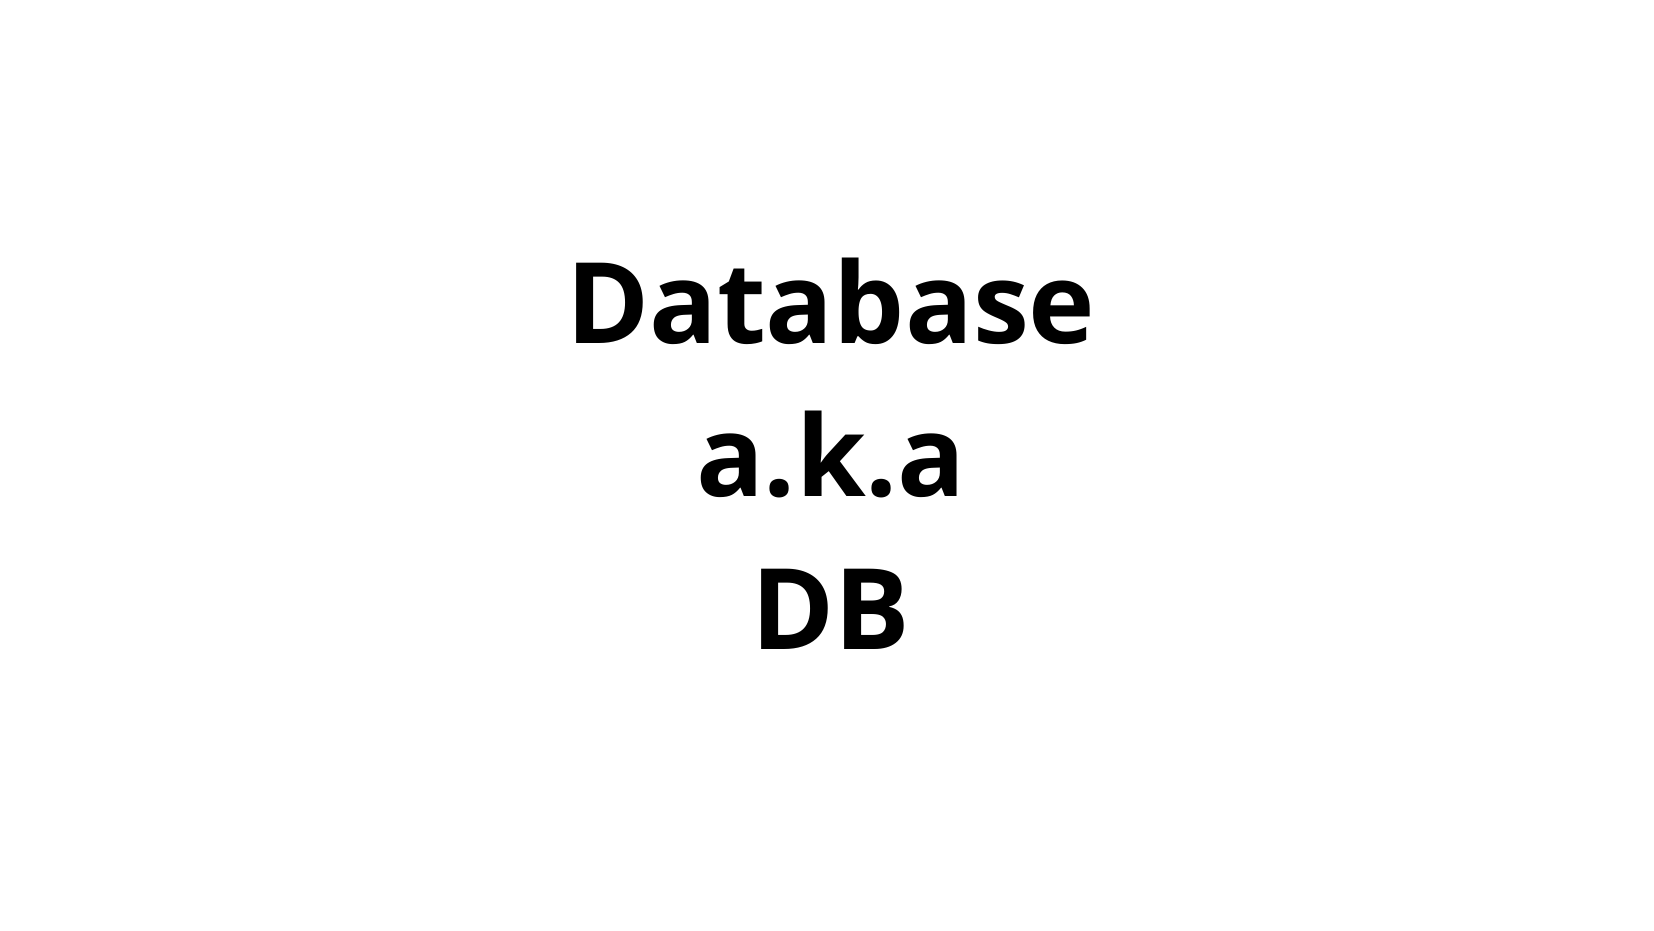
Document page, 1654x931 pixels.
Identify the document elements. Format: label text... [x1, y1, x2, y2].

title Database a.k.a DB [86, 222, 1576, 683]
